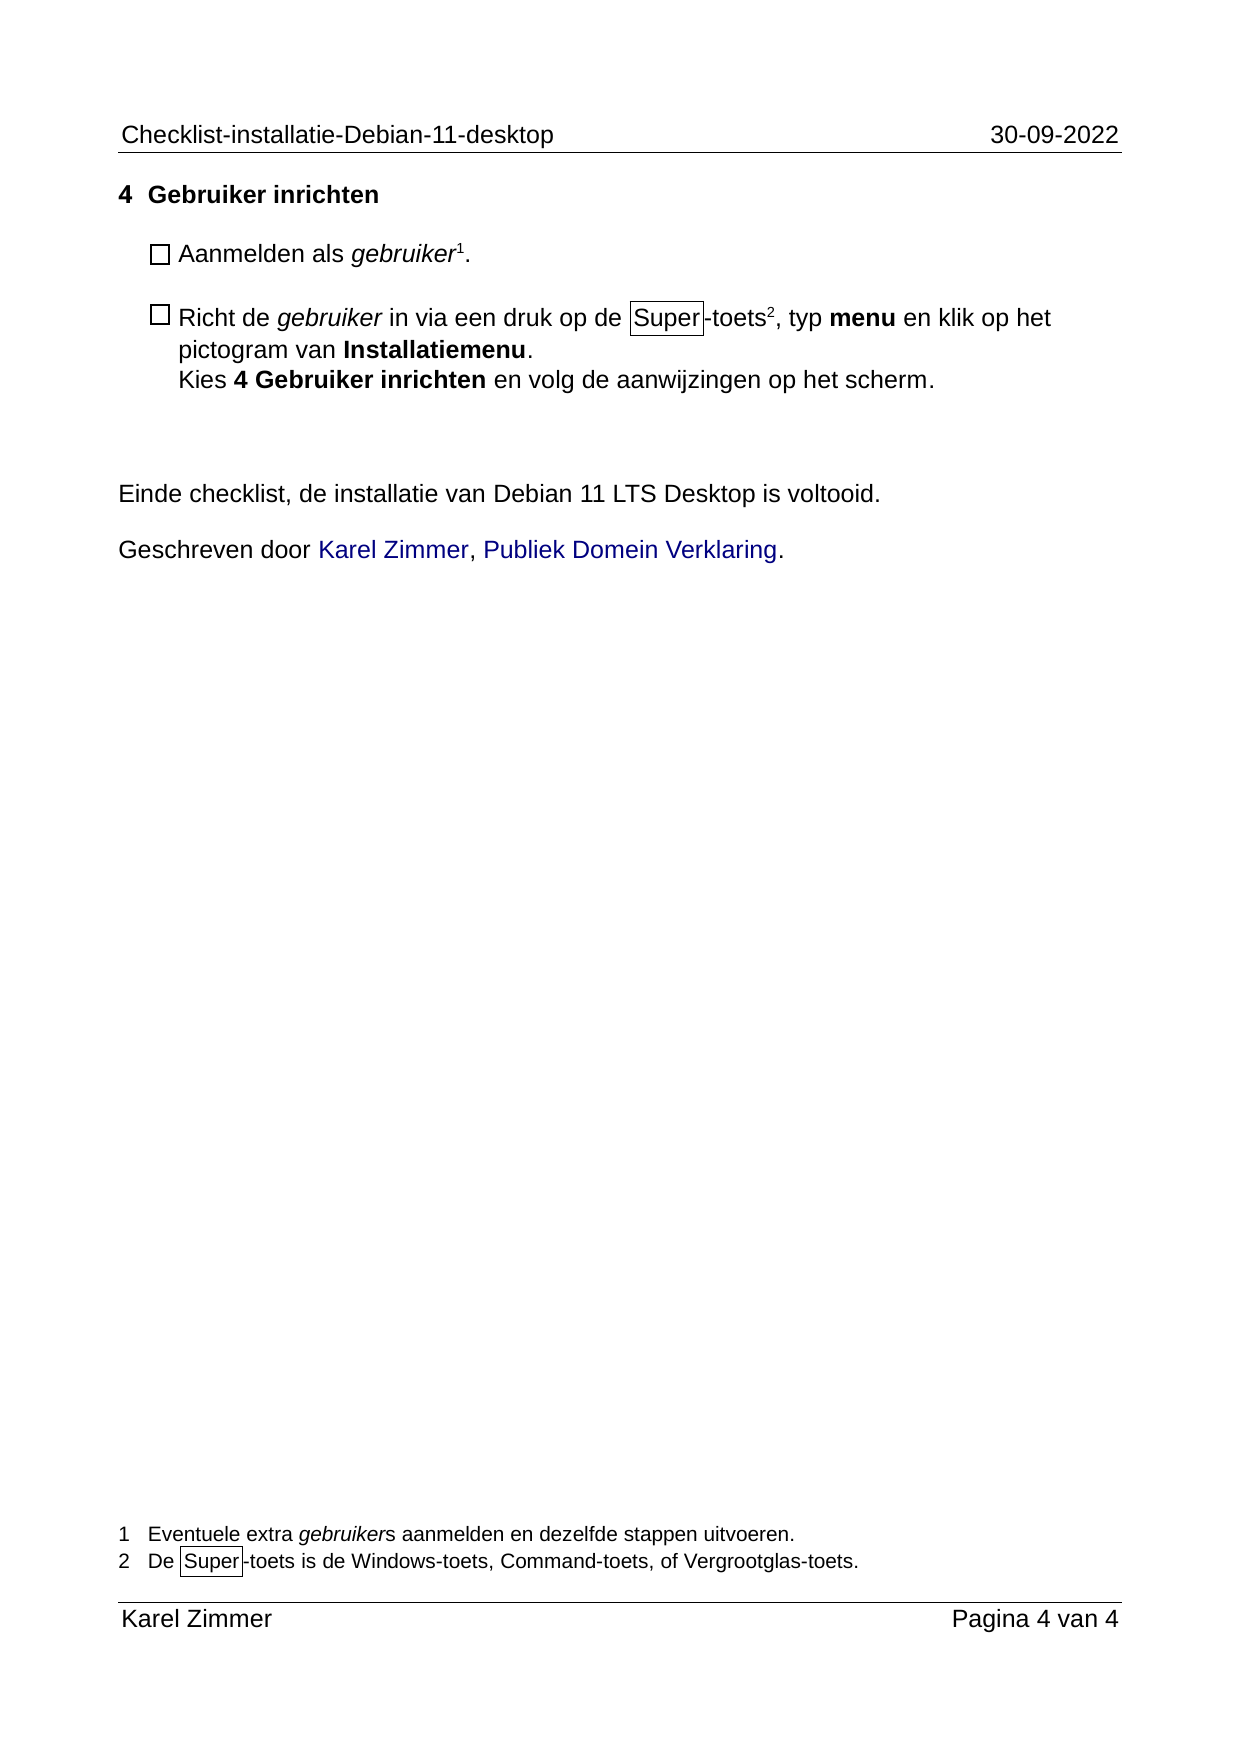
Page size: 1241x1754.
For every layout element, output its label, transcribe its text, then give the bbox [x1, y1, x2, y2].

table_cell [177, 269, 1122, 300]
table_header [141, 239, 177, 269]
list Gebruiker inrichten [118, 177, 1122, 211]
table_cell [141, 300, 177, 365]
table_cell Kies 4 Gebruiker inrichten en volg de aanwijzingen op het scherm. [177, 365, 1122, 395]
table_cell [141, 365, 177, 395]
table_header Aanmelden als gebruiker. [177, 239, 1122, 269]
table_cell Richt de gebruiker in via een druk op de Super-toets, typ menu en klik op het pictogram van Installatiemenu. [177, 300, 1122, 365]
table_cell [141, 269, 177, 300]
text Geschreven door Karel Zimmer, Publiek Domein Verklaring. [118, 536, 1122, 563]
text Einde checklist, de installatie van Debian 11 LTS Desktop is voltooid. [118, 479, 1122, 507]
